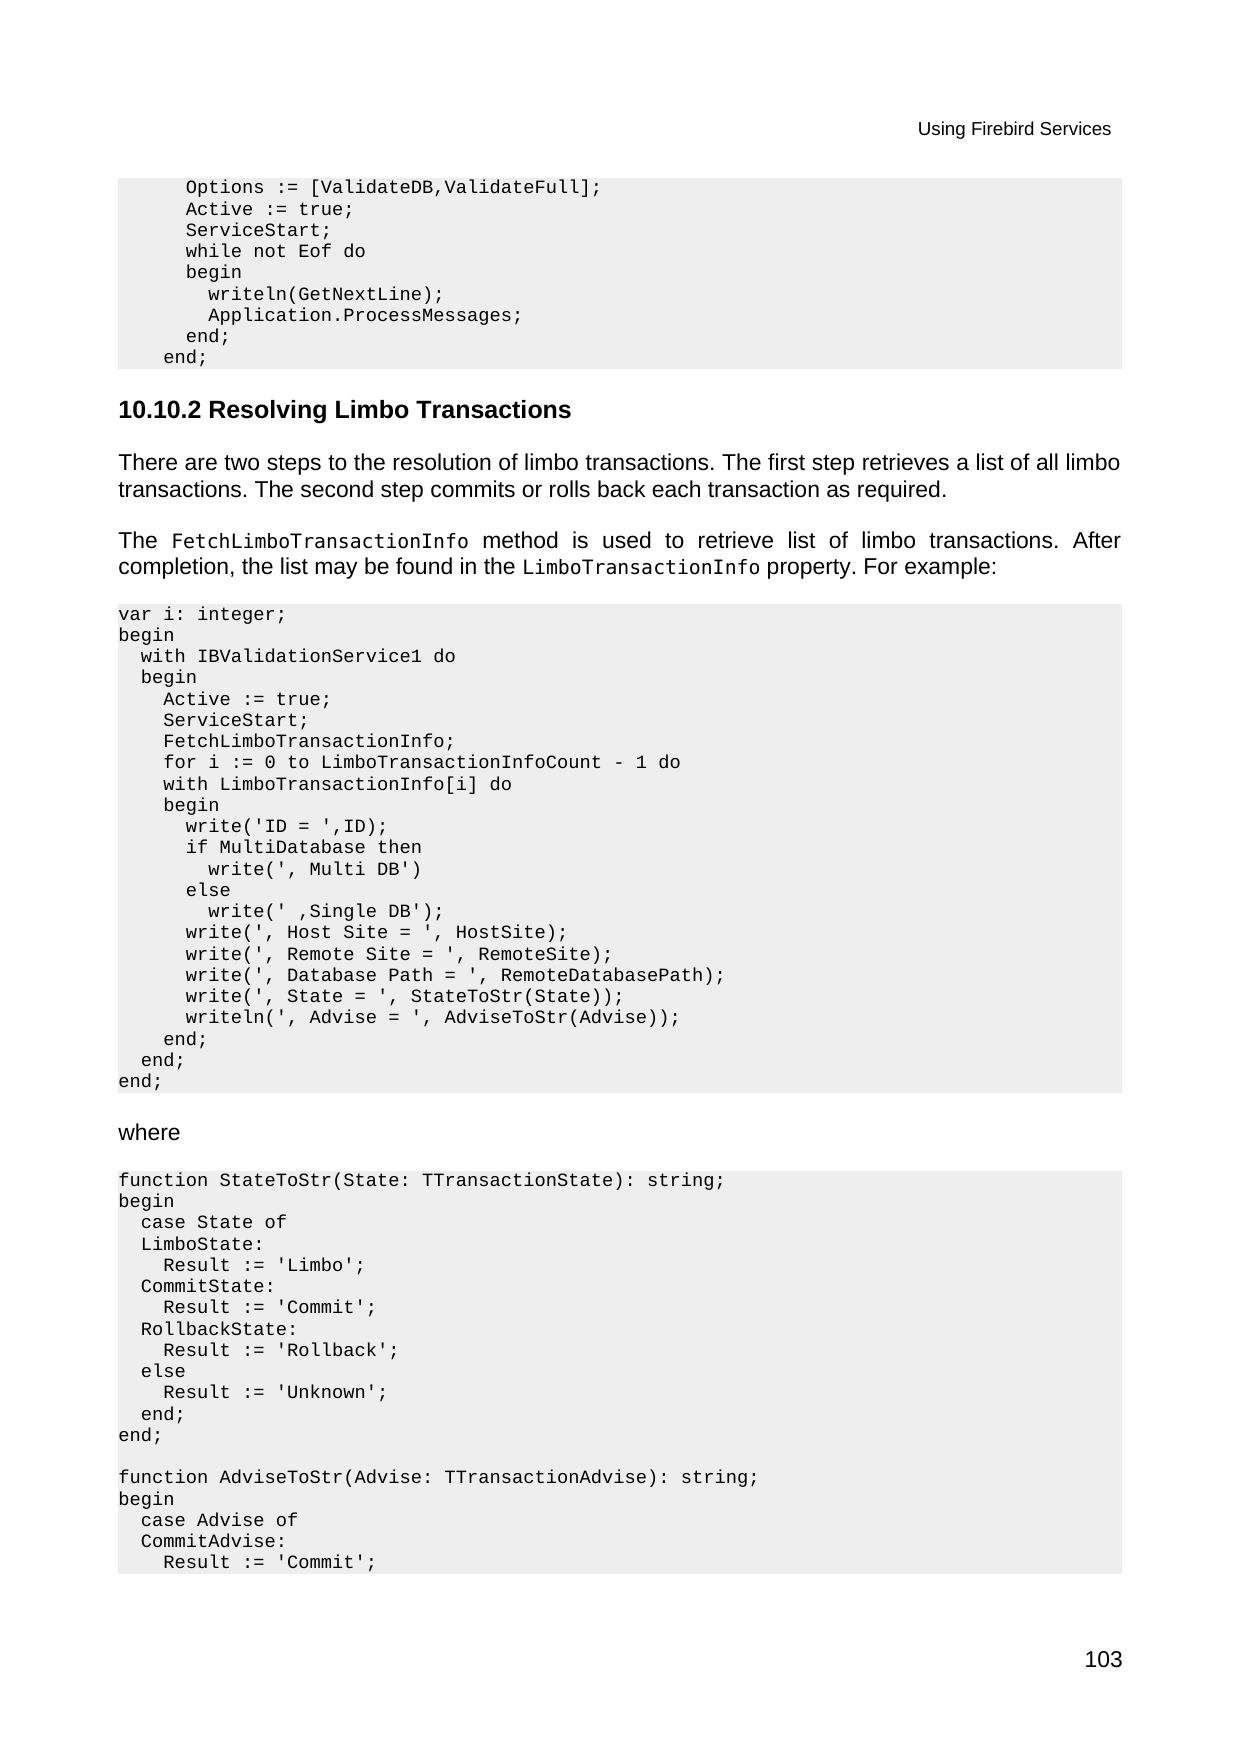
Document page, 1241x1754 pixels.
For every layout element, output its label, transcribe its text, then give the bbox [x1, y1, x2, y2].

subtitle Resolving Limbo Transactions [118, 395, 1122, 424]
text end; [118, 1072, 1122, 1093]
text else [118, 1362, 1122, 1383]
text write(', State = ', StateToStr(State)); [118, 987, 1122, 1008]
text begin [118, 1192, 1122, 1213]
text Result := 'Commit'; [118, 1298, 1122, 1319]
text case State of [118, 1213, 1122, 1234]
text begin [118, 263, 1122, 284]
text for i := 0 to LimboTransactionInfoCount - 1 do [118, 753, 1122, 774]
text FetchLimboTransactionInfo; [118, 732, 1122, 753]
text if MultiDatabase then [118, 838, 1122, 859]
text There are two steps to the resolution of limbo transactions. The first step retrieves a list of all limbo transactions. The second step commits or rolls back each transaction as required. [118, 449, 1122, 502]
text The FetchLimboTransactionInfo method is used to retrieve list of limbo transactions. After completion, the list may be found in the LimboTransactionInfo property. For example: [118, 527, 1122, 579]
text end; [118, 327, 1122, 348]
text var i: integer; [118, 604, 1122, 626]
text end; [118, 1426, 1122, 1447]
text write(', Database Path = ', RemoteDatabasePath); [118, 966, 1122, 987]
text Active := true; [118, 199, 1122, 221]
text writeln(', Advise = ', AdviseToStr(Advise)); [118, 1008, 1122, 1029]
text LimboState: [118, 1234, 1122, 1256]
text end; [118, 1404, 1122, 1426]
text function StateToStr(State: TTransactionState): string; [118, 1171, 1122, 1192]
text Result := 'Limbo'; [118, 1256, 1122, 1277]
text function AdviseToStr(Advise: TTransactionAdvise): string; [118, 1468, 1122, 1489]
text begin [118, 668, 1122, 689]
text CommitState: [118, 1277, 1122, 1298]
text write(', Remote Site = ', RemoteSite); [118, 944, 1122, 966]
text CommitAdvise: [118, 1532, 1122, 1553]
text with LimboTransactionInfo[i] do [118, 774, 1122, 796]
text Result := 'Unknown'; [118, 1383, 1122, 1404]
text write(', Multi DB') [118, 859, 1122, 881]
text with IBValidationService1 do [118, 647, 1122, 668]
text Options := [ValidateDB,ValidateFull]; [118, 178, 1122, 199]
text ServiceStart; [118, 711, 1122, 732]
text begin [118, 626, 1122, 647]
text RollbackState: [118, 1319, 1122, 1341]
text case Advise of [118, 1511, 1122, 1532]
text end; [118, 348, 1122, 369]
text Result := 'Commit'; [118, 1553, 1122, 1574]
text write('ID = ',ID); [118, 817, 1122, 838]
text end; [118, 1051, 1122, 1072]
text Application.ProcessMessages; [118, 306, 1122, 327]
text else [118, 881, 1122, 902]
text Active := true; [118, 689, 1122, 711]
text begin [118, 1489, 1122, 1511]
text ServiceStart; [118, 221, 1122, 242]
text end; [118, 1029, 1122, 1051]
text write(' ,Single DB'); [118, 902, 1122, 923]
text begin [118, 796, 1122, 817]
text Result := 'Rollback'; [118, 1341, 1122, 1362]
text write(', Host Site = ', HostSite); [118, 923, 1122, 944]
text writeln(GetNextLine); [118, 284, 1122, 306]
text where [118, 1119, 1122, 1145]
text while not Eof do [118, 242, 1122, 263]
